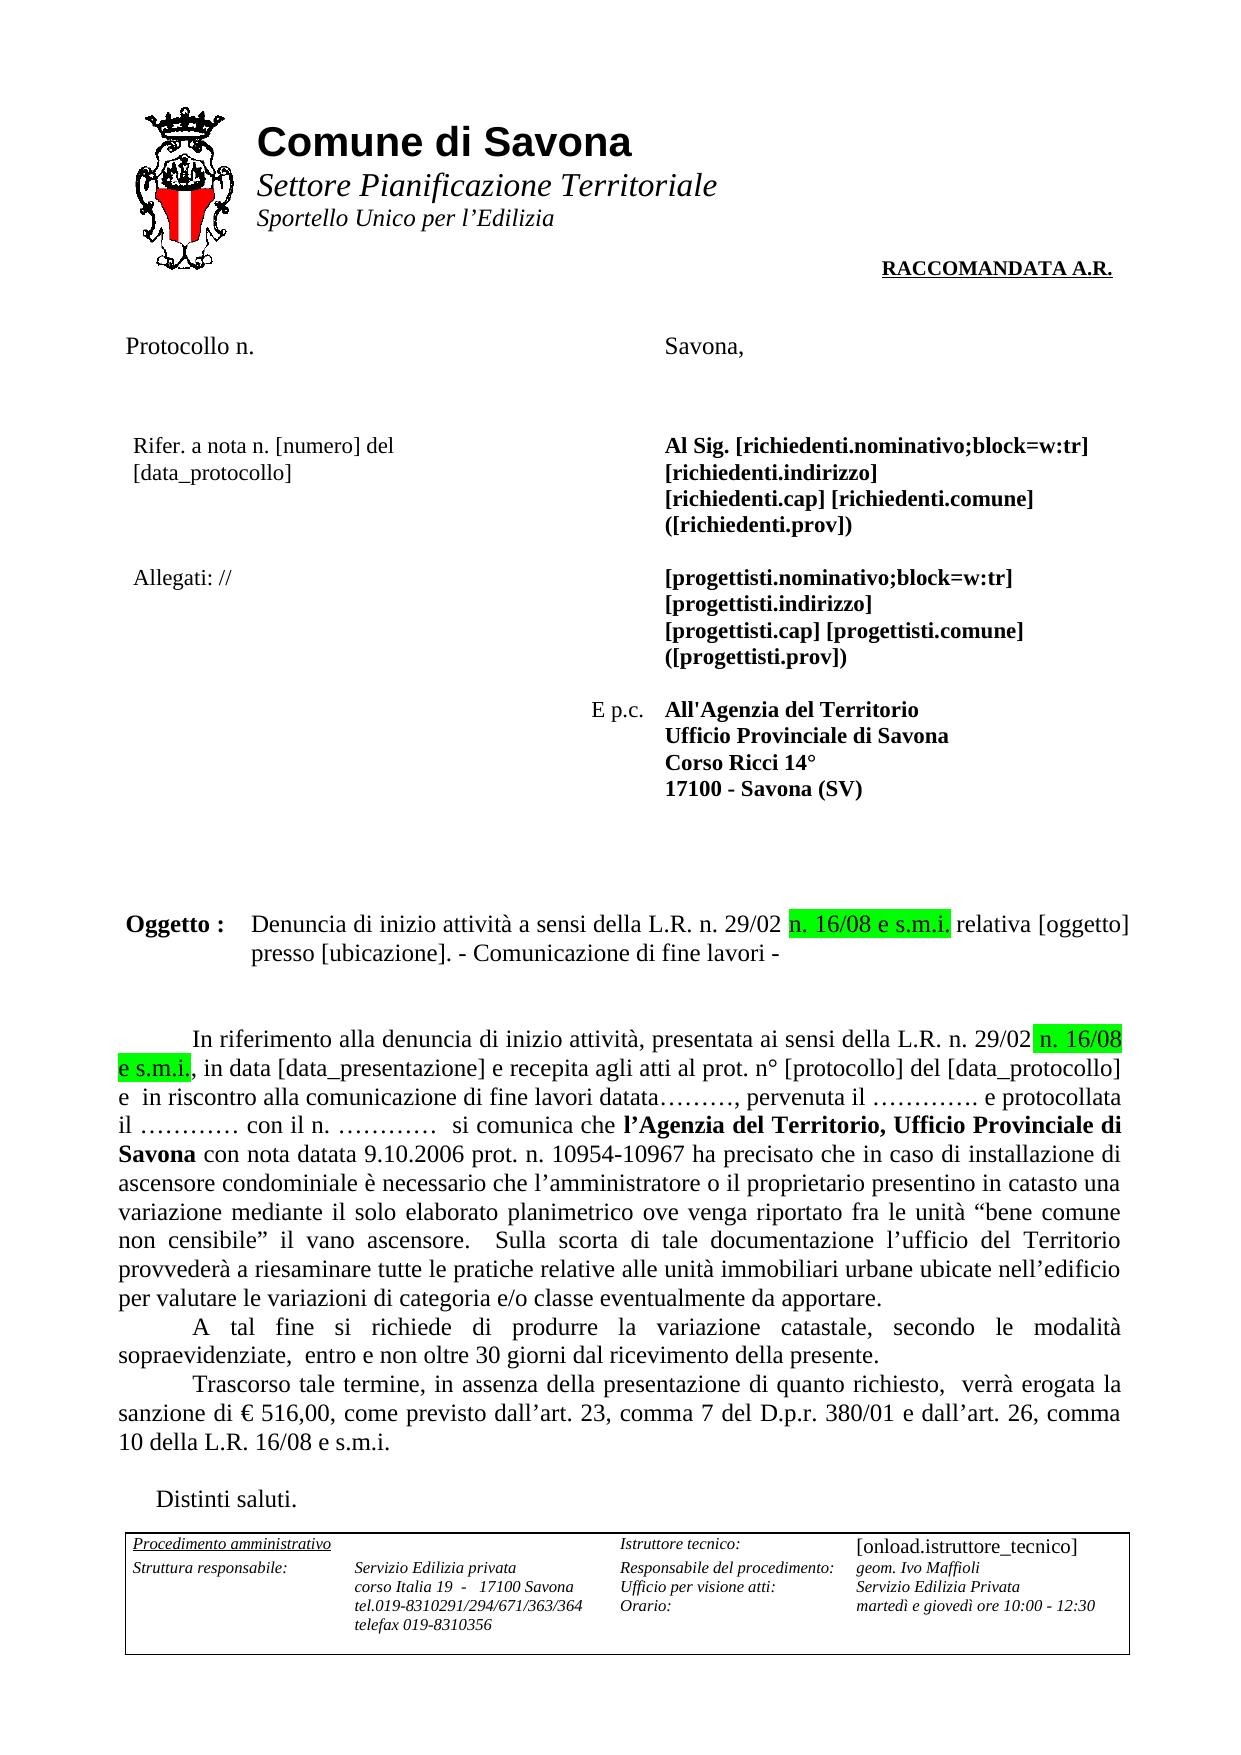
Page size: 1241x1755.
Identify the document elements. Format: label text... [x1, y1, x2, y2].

table_header Savona, [657, 331, 1137, 360]
table_cell E p.c. [485, 696, 657, 828]
table_cell [progettisti.nominativo;block=w:tr] [progettisti.indirizzo] [progettisti.cap] [progettisti.comune] ([progettisti.prov]) [657, 564, 1144, 696]
table_cell Allegati: // [126, 564, 484, 696]
table_header Protocollo n. [118, 331, 657, 360]
table_header [485, 433, 657, 564]
text Distinti saluti. [156, 1484, 1122, 1513]
table_cell [126, 696, 484, 828]
table_cell All'Agenzia del Territorio Ufficio Provinciale di Savona Corso Ricci 14° 17100 - Savona (SV) [657, 696, 1144, 828]
text Trascorso tale termine, in assenza della presentazione di quanto richiesto, verrà erogata la sanzione di € 516,00, come previsto dall’art. 23, comma 7 del D.p.r. 380/01 e dall’art. 26, comma 10 della L.R. 16/08 e s.m.i. [118, 1369, 1122, 1456]
table_header Denuncia di inizio attività a sensi della L.R. n. 29/02 n. 16/08 e s.m.i. relativa [oggetto] presso [ubicazione]. - Comunicazione di fine lavori - [244, 909, 1137, 967]
table_header Oggetto : [118, 909, 243, 967]
table_header Al Sig. [richiedenti.nominativo;block=w:tr] [richiedenti.indirizzo] [richiedenti.cap] [richiedenti.comune] ([richiedenti.prov]) [657, 433, 1144, 564]
text A tal fine si richiede di produrre la variazione catastale, secondo le modalità sopraevidenziate, entro e non oltre 30 giorni dal ricevimento della presente. [118, 1312, 1122, 1369]
table_cell [485, 564, 657, 696]
text In riferimento alla denuncia di inizio attività, presentata ai sensi della L.R. n. 29/02 n. 16/08 e s.m.i., in data [data_presentazione] e recepita agli atti al prot. n° [protocollo] del [data_protocollo] e in riscontro alla comunicazione di fine lavori datata………, pervenuta il …………. e protocollata il ………… con il n. ………… si comunica che l’Agenzia del Territorio, Ufficio Provinciale di Savona con nota datata 9.10.2006 prot. n. 10954-10967 ha precisato che in caso di installazione di ascensore condominiale è necessario che l’amministratore o il proprietario presentino in catasto una variazione mediante il solo elaborato planimetrico ove venga riportato fra le unità “bene comune non censibile” il vano ascensore. Sulla scorta di tale documentazione l’ufficio del Territorio provvederà a riesaminare tutte le pratiche relative alle unità immobiliari urbane ubicate nell’edificio per valutare le variazioni di categoria e/o classe eventualmente da apportare. [118, 1024, 1122, 1312]
table_header Rifer. a nota n. [numero] del [data_protocollo] [126, 433, 484, 564]
